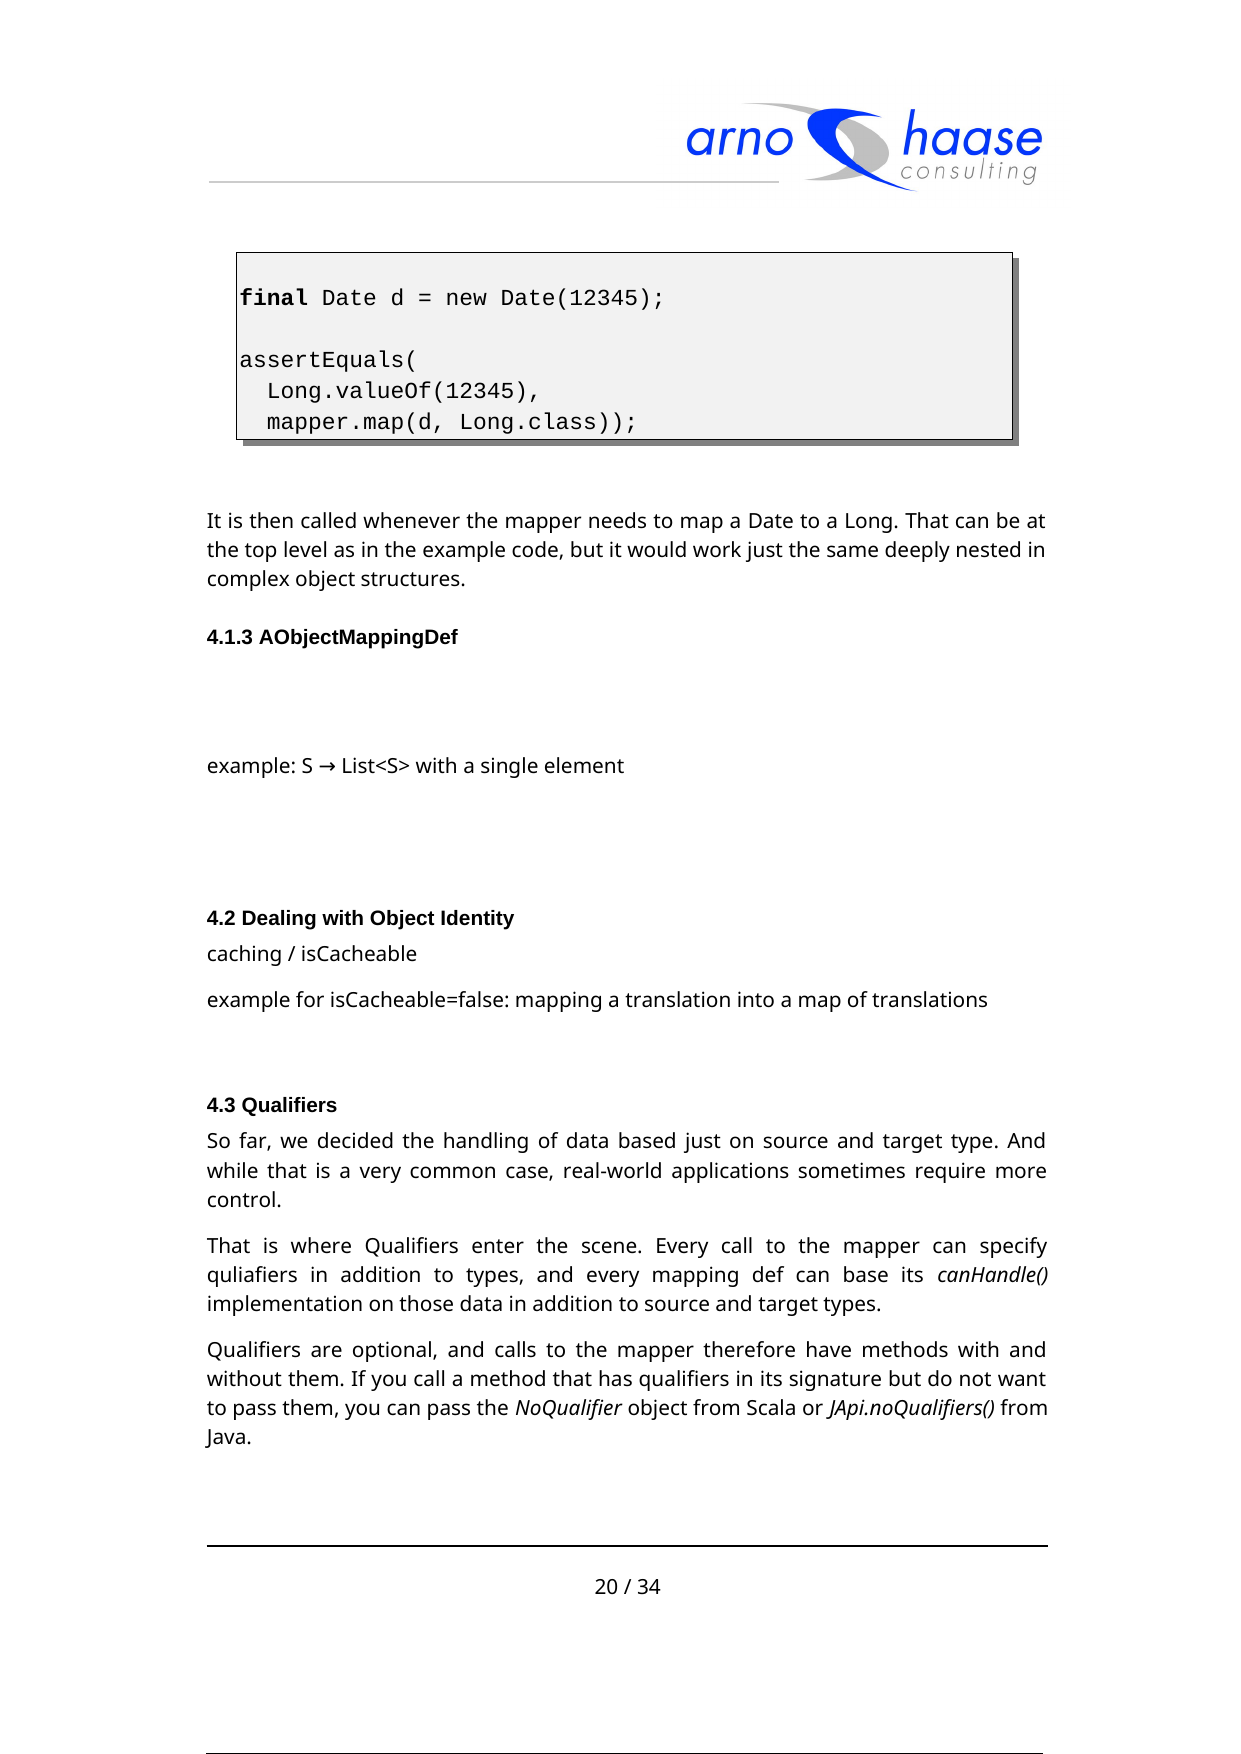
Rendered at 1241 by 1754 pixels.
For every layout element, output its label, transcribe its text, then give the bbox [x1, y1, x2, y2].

text mapper.map(d, Long.class)); [237, 407, 1012, 439]
text Long.valueOf(12345), [237, 376, 1012, 405]
text That is where Qualifiers enter the scene. Every call to the mapper can specify quliafiers in addition to types, and every mapping def can base its canHandle() implementation on those data in addition to source and target types. [207, 1230, 1048, 1317]
text Qualifiers are optional, and calls to the mapper therefore have methods with and without them. If you call a method that has qualifiers in its signature but do not want to pass them, you can pass the NoQualifier object from Scala or JApi.noQualifiers() from Java. [207, 1334, 1048, 1451]
text final Date d = new Date(12345); [237, 283, 1012, 312]
text example: S → List<S> with a single element [207, 751, 1048, 780]
text So far, we decided the handling of data based just on source and target type. And while that is a very common case, real-world applications sometimes require more control. [207, 1126, 1048, 1213]
subtitle Dealing with Object Identity [207, 901, 1048, 930]
text example for isCacheable=false: mapping a translation into a map of translations [207, 984, 1048, 1013]
text It is then called whenever the mapper needs to map a Date to a Long. That can be at the top level as in the example code, but it would work just the same deeply nested in complex object structures. [207, 505, 1048, 592]
subtitle AObjectMappingDef [207, 621, 1048, 651]
subtitle Qualifiers [207, 1088, 1048, 1117]
text caching / isCacheable [207, 938, 1048, 967]
text assertEquals( [237, 345, 1012, 374]
picture [656, 78, 1072, 208]
